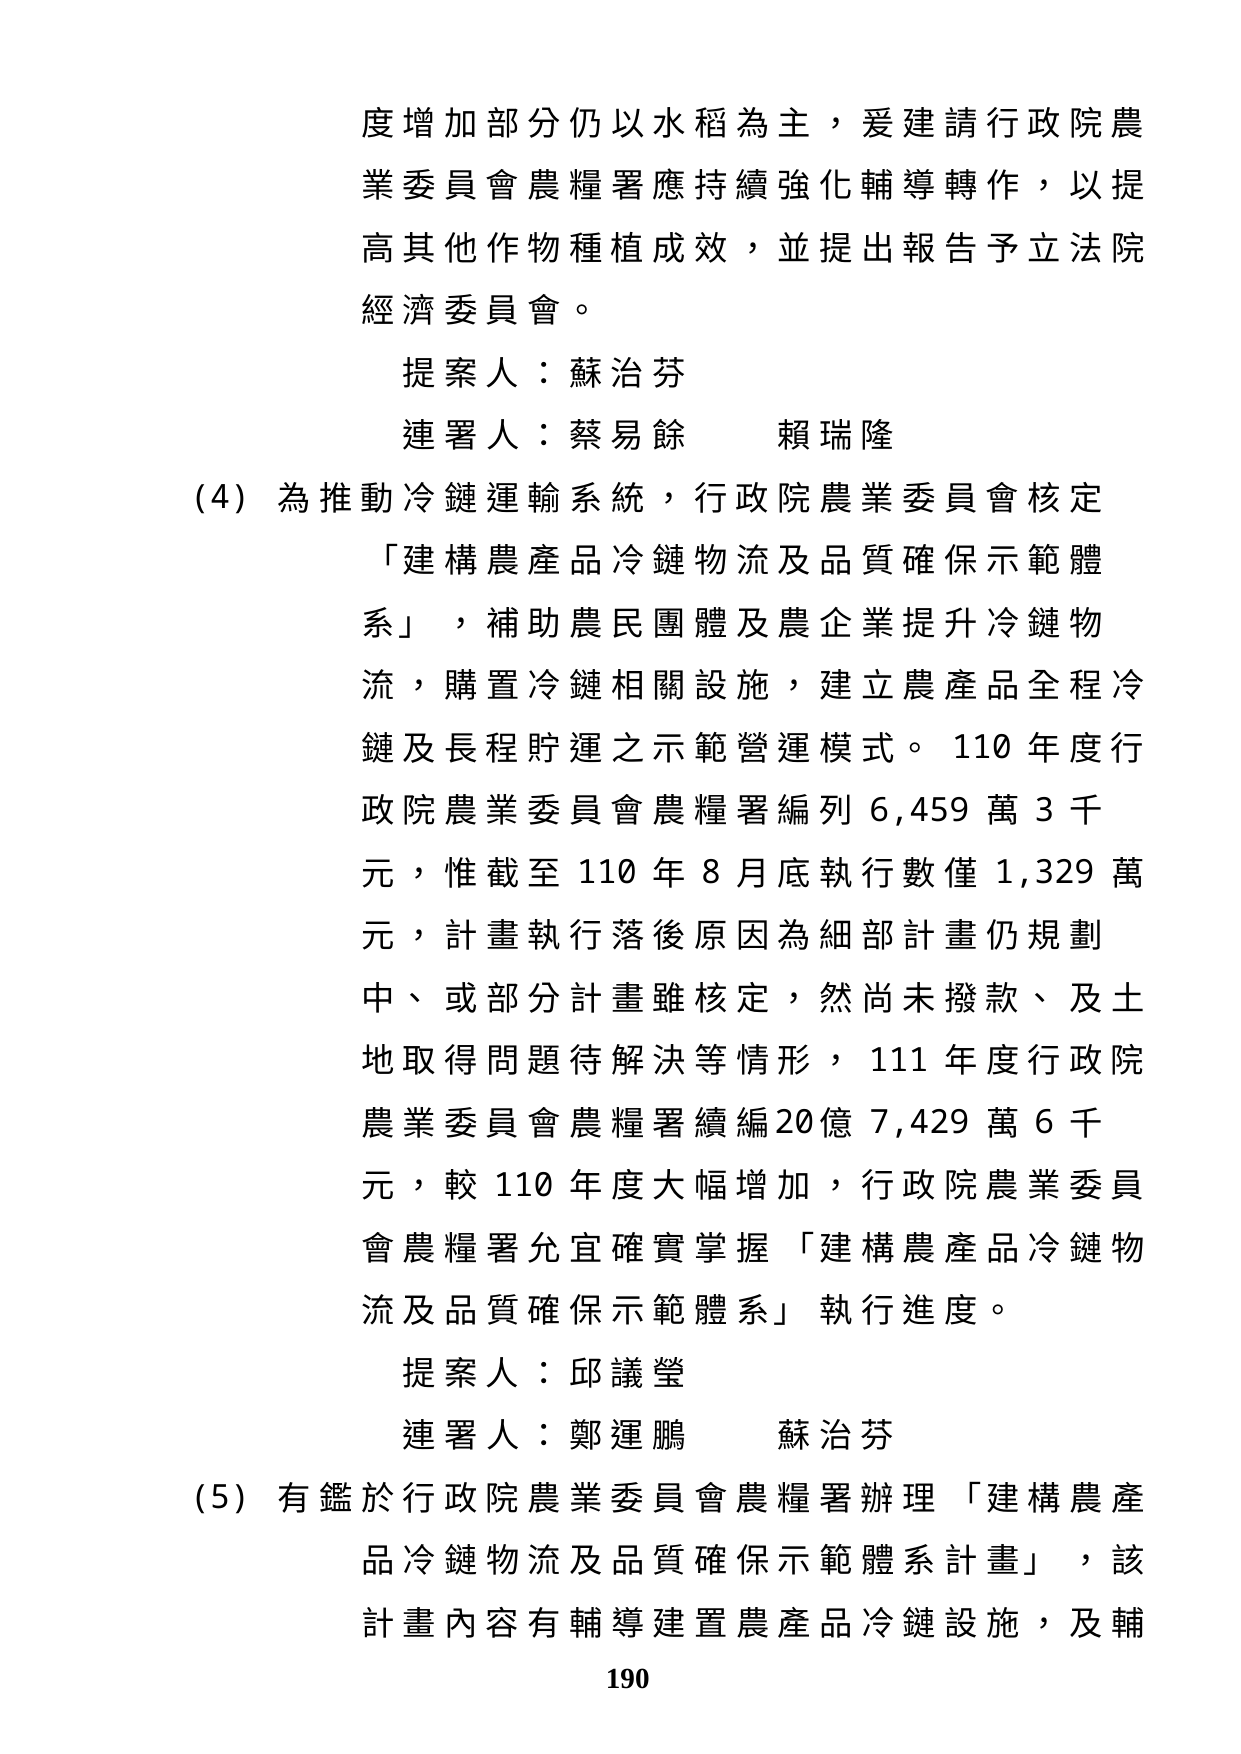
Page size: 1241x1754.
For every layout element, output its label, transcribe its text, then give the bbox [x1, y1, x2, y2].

list 度增加部分仍以水稻為主，爰建請行政院農業委員會農糧署應持續強化輔導轉作，以提高其他作物種植成效，並提出報告予立法院經濟委員會。 [179, 79, 1148, 329]
text 提案人：邱議瑩 [384, 1329, 1044, 1391]
list 有鑑於行政院農業委員會農糧署辦理「建構農產品冷鏈物流及品質確保示範體系計畫」，該計畫內容有輔導建置農產品冷鏈設施，及輔 [179, 1454, 1148, 1641]
text 連署人：鄭運鵬 蘇治芬 [384, 1391, 1044, 1454]
text 提案人：蘇治芬 [384, 329, 1044, 391]
text 連署人：蔡易餘 賴瑞隆 [384, 391, 1044, 454]
list 為推動冷鏈運輸系統，行政院農業委員會核定「建構農產品冷鏈物流及品質確保示範體系」，補助農民團體及農企業提升冷鏈物流，購置冷鏈相關設施，建立農產品全程冷鏈及長程貯運之示範營運模式。110年度行政院農業委員會農糧署編列6,459萬3千元，惟截至110年8月底執行數僅1,329萬元，計畫執行落後原因為細部計畫仍規劃中、或部分計畫雖核定，然尚未撥款、及土地取得問題待解決等情形，111年度行政院農業委員會農糧署續編20億7,429萬6千元，較110年度大幅增加，行政院農業委員會農糧署允宜確實掌握「建構農產品冷鏈物流及品質確保示範體系」執行進度。 [179, 454, 1148, 1329]
